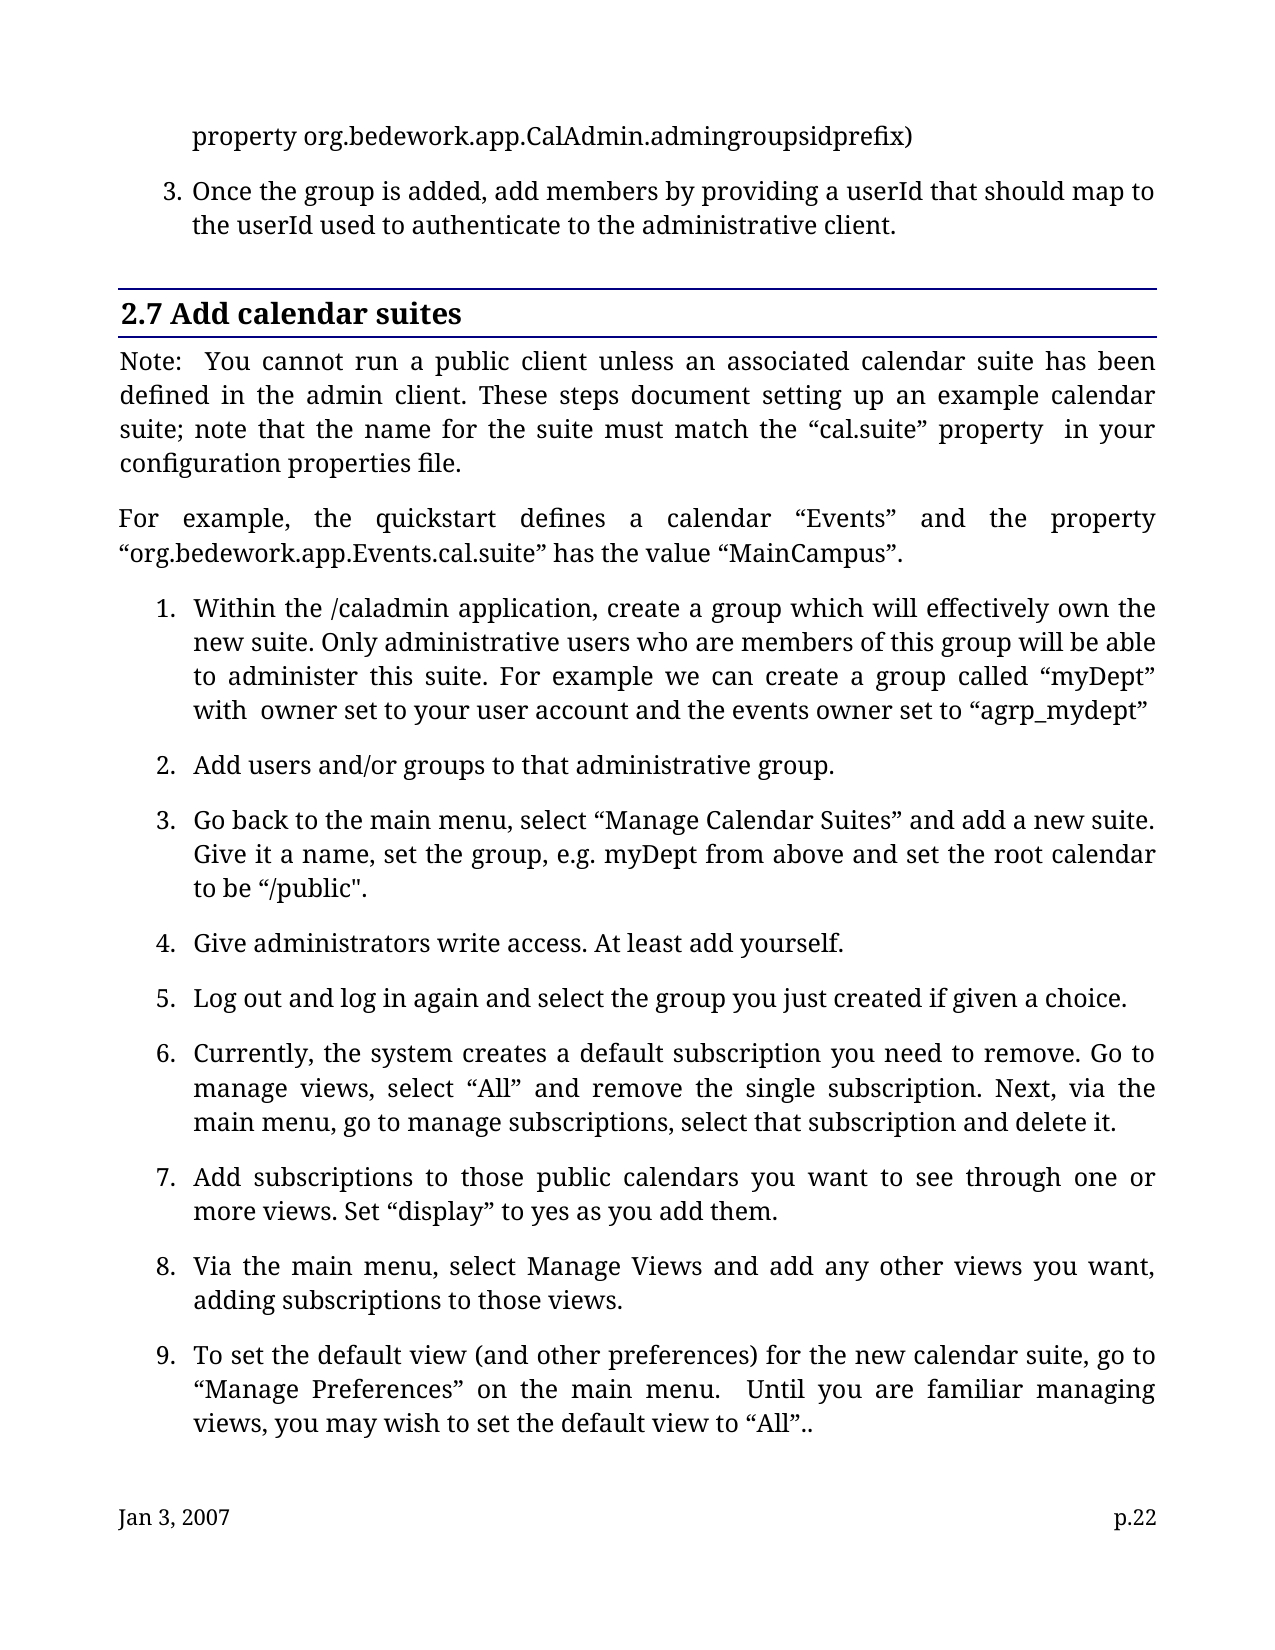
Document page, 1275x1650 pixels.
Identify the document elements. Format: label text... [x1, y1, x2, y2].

list Currently, the system creates a default subscription you need to remove. Go to manage views, select “All” and remove the single subscription. Next, via the main menu, go to manage subscriptions, select that subscription and delete it. [156, 1036, 1157, 1138]
list To set the default view (and other preferences) for the new calendar suite, go to “Manage Preferences” on the main menu. Until you are familiar managing views, you may wish to set the default view to “All”.. [156, 1338, 1157, 1440]
list Via the main menu, select Manage Views and add any other views you want, adding subscriptions to those views. [156, 1248, 1157, 1317]
list Go back to the main menu, select “Manage Calendar Suites” and add a new suite. Give it a name, set the group, e.g. myDept from above and set the root calendar to be “/public". [156, 803, 1157, 905]
list Once the group is added, add members by providing a userId that should map to the userId used to authenticate to the administrative client. [162, 173, 1157, 241]
list property org.bedework.app.CalAdmin.admingroupsidprefix) [162, 118, 1157, 152]
list Log out and log in again and select the group you just created if given a choice. [156, 981, 1157, 1015]
subtitle 2.7 Add calendar suites [118, 290, 1157, 336]
list Within the /caladmin application, create a group which will effectively own the new suite. Only administrative users who are members of this group will be able to administer this suite. For example we can create a group called “myDept” with owner set to your user account and the events owner set to “agrp_mydept” [156, 590, 1157, 727]
list Note: You cannot run a public client unless an associated calendar suite has been defined in the admin client. These steps document setting up an example calendar suite; note that the name for the suite must match the “cal.suite” property in your configuration properties file. [82, 344, 1157, 480]
list Give administrators write access. At least add yourself. [156, 926, 1157, 960]
list Add subscriptions to those public calendars you want to see through one or more views. Set “display” to yes as you add them. [156, 1159, 1157, 1227]
text For example, the quickstart defines a calendar “Events” and the property “org.bedework.app.Events.cal.suite” has the value “MainCampus”. [118, 501, 1157, 569]
list Add users and/or groups to that administrative group. [156, 748, 1157, 782]
